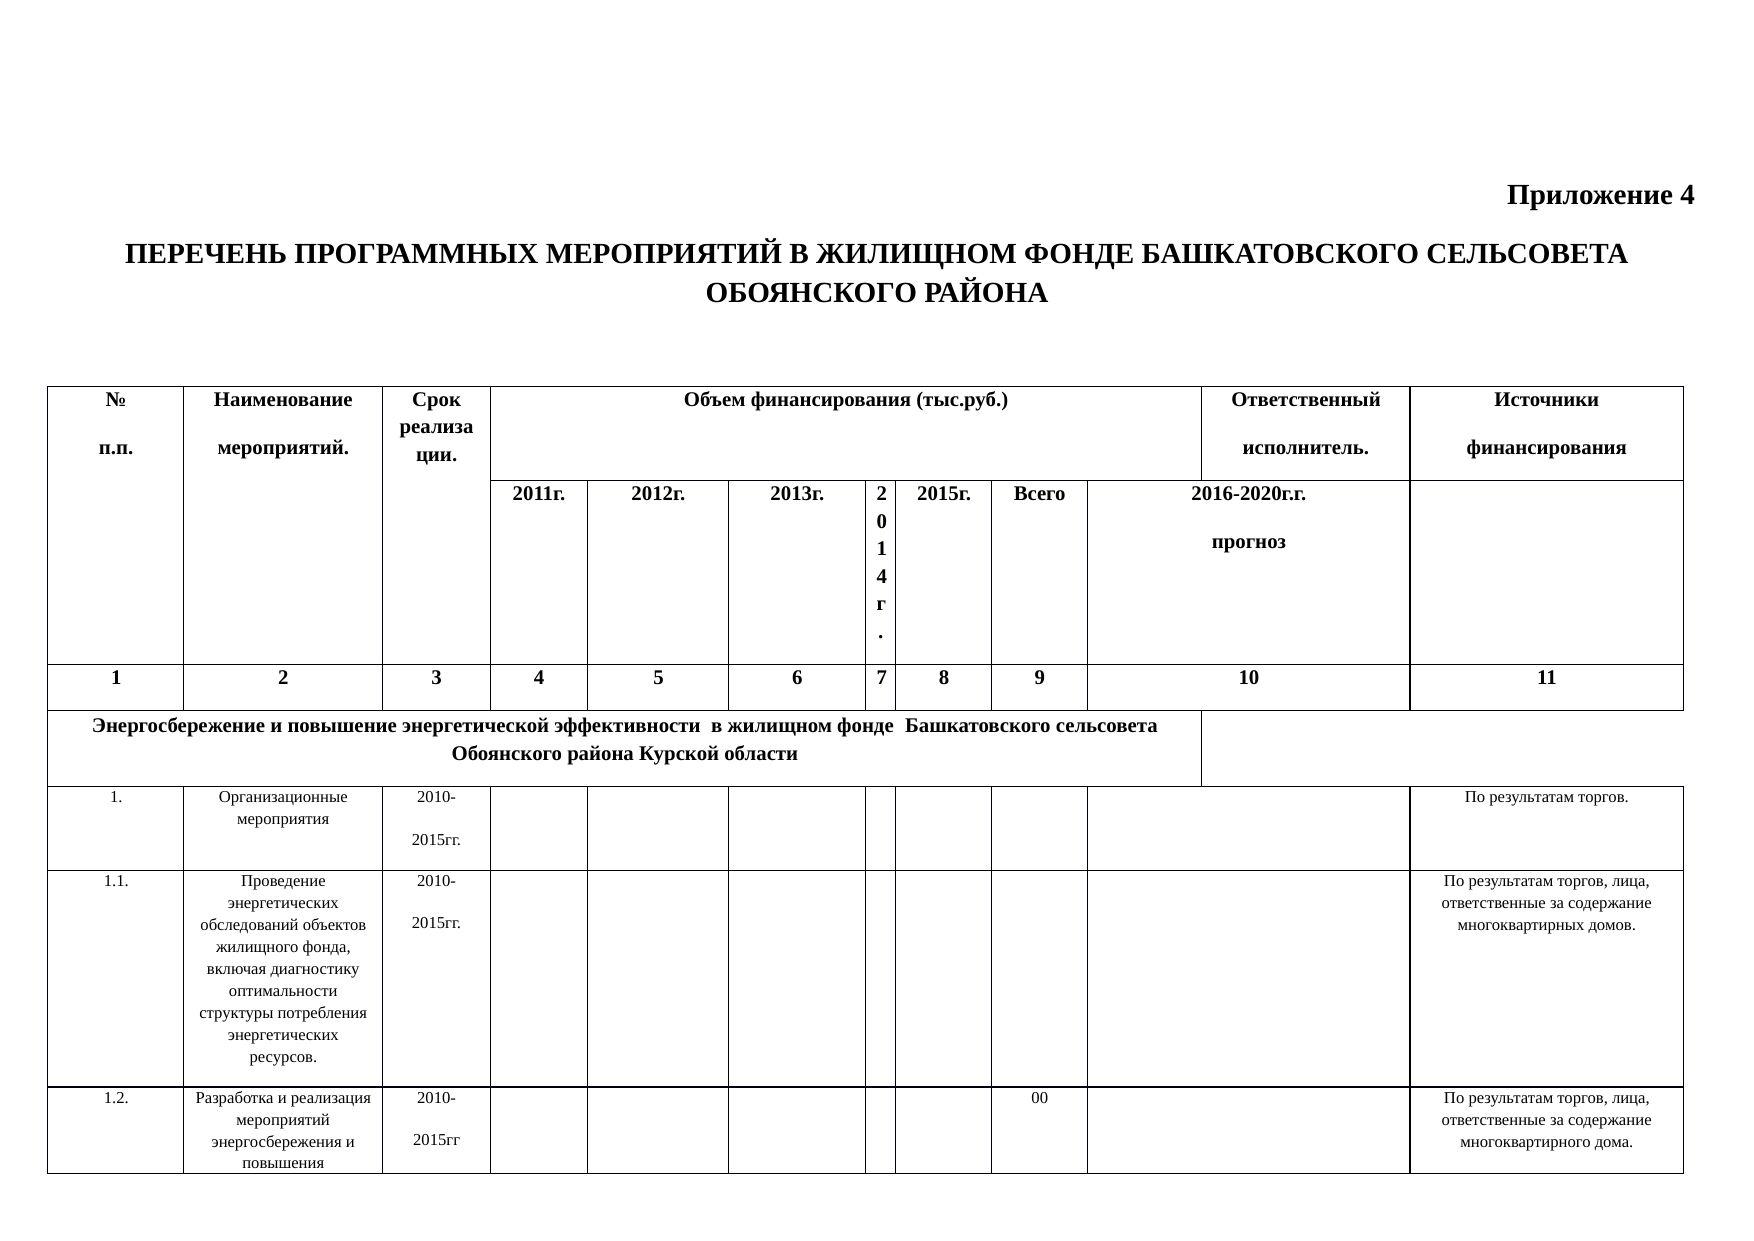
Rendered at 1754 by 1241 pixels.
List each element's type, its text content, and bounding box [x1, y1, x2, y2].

table_header Источники финансирования [1411, 387, 1683, 480]
table_cell Энергосбережение и повышение энергетической эффективности в жилищном фонде Башкатовского сельсовета Обоянского района Курской области [48, 711, 1201, 786]
table_cell По результатам торгов. [1411, 787, 1683, 869]
table_cell [866, 1088, 895, 1172]
table_cell 5 [588, 665, 728, 710]
text Приложение 4 [59, 177, 1695, 211]
table_cell 1.2. [48, 1088, 183, 1172]
table_cell 1. [48, 787, 183, 869]
table_cell 8 [896, 665, 991, 710]
table_cell [992, 787, 1087, 869]
table_cell [1411, 481, 1683, 664]
table_cell Организационные мероприятия [184, 787, 382, 869]
table_cell 00 [992, 1088, 1087, 1172]
table_cell [588, 871, 728, 1086]
table_cell [1088, 1088, 1409, 1172]
table_cell [729, 871, 865, 1086]
table_cell 2013г. [729, 481, 865, 664]
table_cell [729, 1088, 865, 1172]
table_cell [992, 871, 1087, 1086]
table_cell 2010- 2015гг. [383, 787, 490, 869]
table_cell Всего [992, 481, 1087, 664]
table_cell [1088, 787, 1409, 869]
table_cell 10 [1088, 665, 1409, 710]
table_cell [1202, 711, 1683, 786]
table_cell [896, 1088, 991, 1172]
table_cell 1 [48, 665, 183, 710]
table_cell 2012г. [588, 481, 728, 664]
table_header Срок реализации. [383, 387, 490, 664]
table_cell Проведение энергетических обследований объектов жилищного фонда, включая диагностику оптимальности структуры потребления энергетических ресурсов. [184, 871, 382, 1086]
table_header № п.п. [48, 387, 183, 664]
table_header Ответственный исполнитель. [1202, 387, 1409, 480]
table_cell 9 [992, 665, 1087, 710]
text Перечень программных мероприятий в жилищноМ ФОНДЕ башкатовского СЕЛЬСОВЕТА обоянского РАЙОНА [59, 237, 1695, 309]
table_cell [866, 787, 895, 869]
table_cell 4 [491, 665, 587, 710]
table_cell 2010- 2015гг [383, 1088, 490, 1172]
table_cell По результатам торгов, лица, ответственные за содержание многоквартирного дома. [1411, 1088, 1683, 1172]
table_cell 1.1. [48, 871, 183, 1086]
table_cell [729, 787, 865, 869]
table_cell [896, 787, 991, 869]
table_cell 2011г. [491, 481, 587, 664]
table_cell [866, 871, 895, 1086]
table_cell [1088, 871, 1409, 1086]
table_header Объем финансирования (тыс.руб.) [491, 387, 1201, 480]
table_cell 6 [729, 665, 865, 710]
table_cell 11 [1411, 665, 1683, 710]
table_cell 2010- 2015гг. [383, 871, 490, 1086]
table_cell 2016-2020г.г. прогноз [1088, 481, 1409, 664]
table_cell По результатам торгов, лица, ответственные за содержание многоквартирных домов. [1411, 871, 1683, 1086]
table_cell [588, 1088, 728, 1172]
table_header Наименование мероприятий. [184, 387, 382, 664]
table_cell [588, 787, 728, 869]
table_cell 7 [866, 665, 895, 710]
table_cell 3 [383, 665, 490, 710]
table_cell 2 [184, 665, 382, 710]
table_cell [491, 1088, 587, 1172]
table_cell 2015г. [896, 481, 991, 664]
table_cell 2014г. [866, 481, 895, 664]
table_cell [491, 871, 587, 1086]
table_cell [896, 871, 991, 1086]
table_cell Разработка и реализация мероприятий энергосбережения и повышения [184, 1088, 382, 1172]
table_cell [491, 787, 587, 869]
